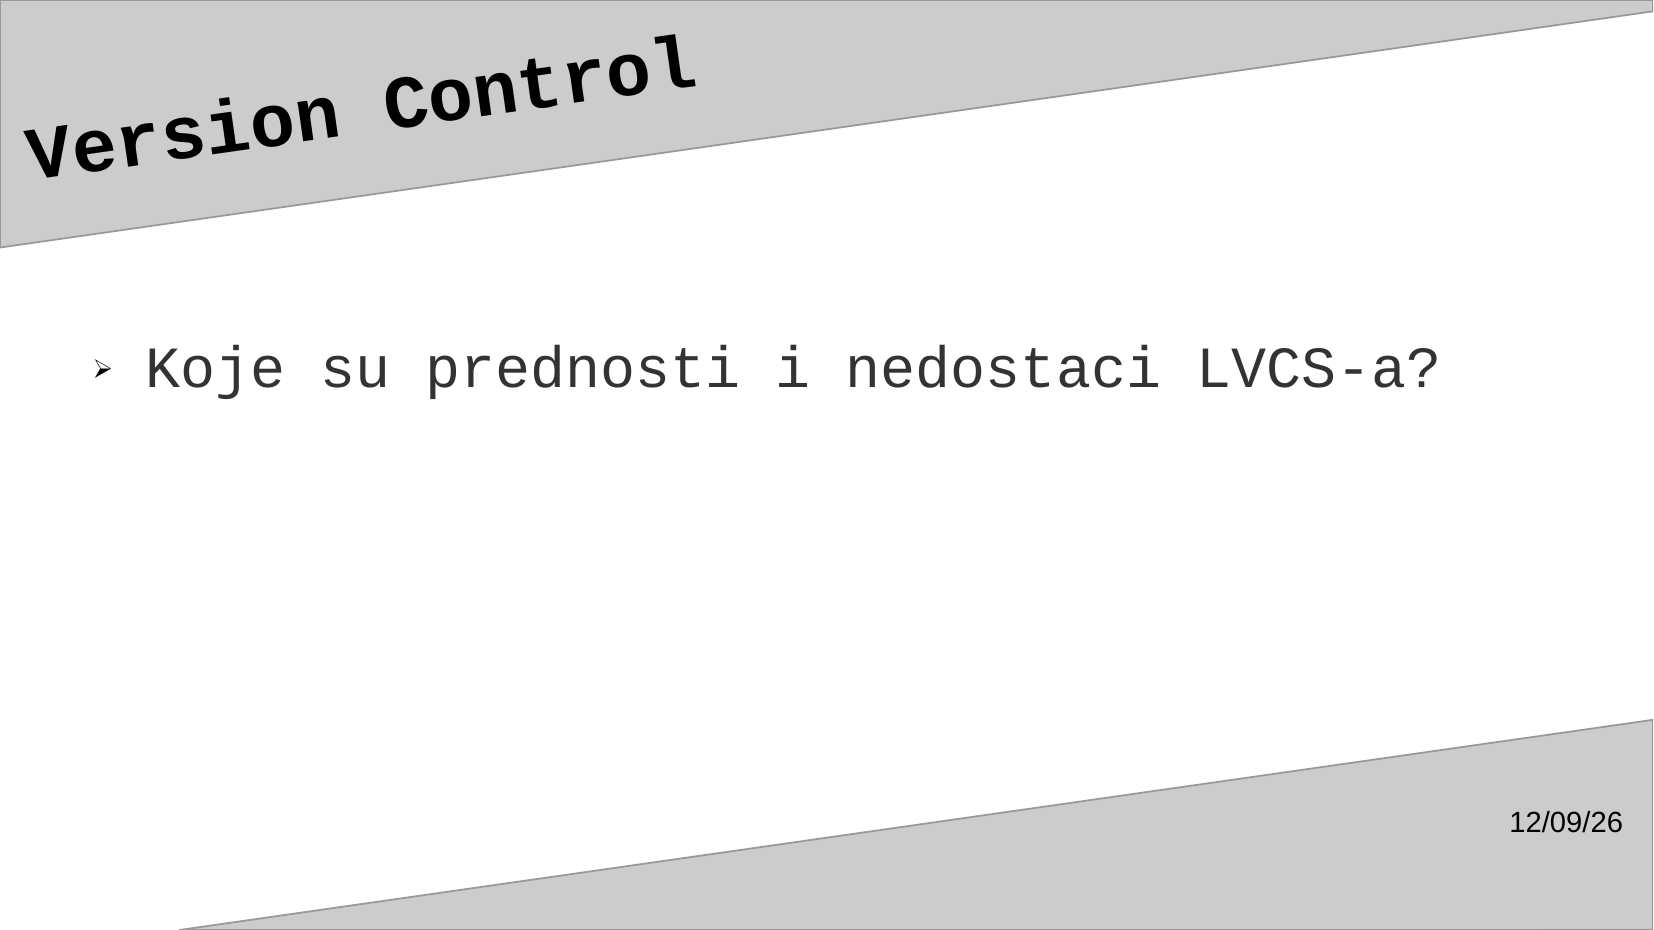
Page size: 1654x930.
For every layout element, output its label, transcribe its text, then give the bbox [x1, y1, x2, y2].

title Version Control [16, 0, 1501, 239]
list Koje su prednosti i nedostaci LVCS-a? [75, 248, 1463, 825]
